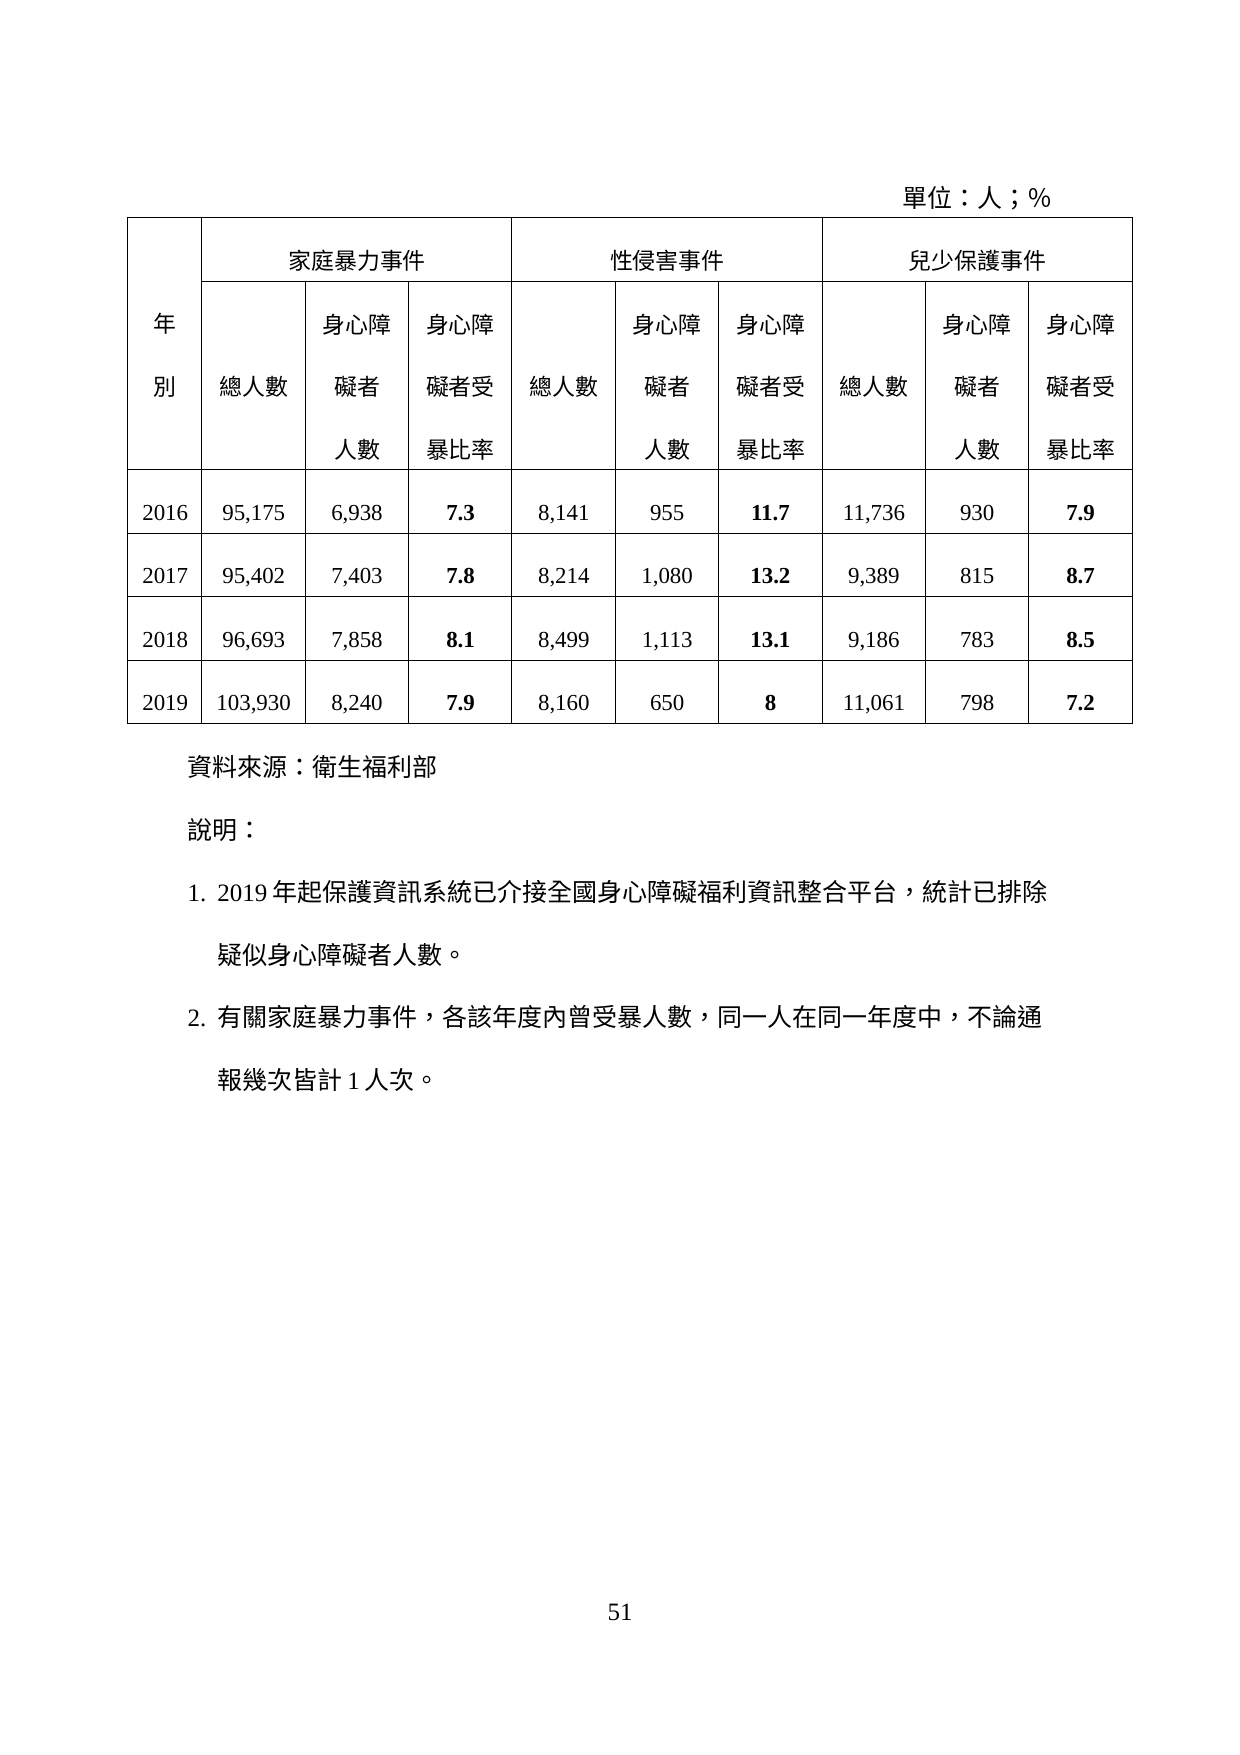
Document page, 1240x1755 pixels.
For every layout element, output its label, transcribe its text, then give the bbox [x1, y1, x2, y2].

table_cell 身心障礙者受暴比率 [409, 282, 511, 469]
table_cell 總人數 [512, 282, 615, 469]
table_header 性侵害事件 [512, 218, 822, 281]
table_cell 總人數 [202, 282, 305, 469]
table_cell 650 [616, 661, 718, 723]
table_cell 11,736 [823, 470, 925, 533]
table_cell 8.7 [1029, 534, 1132, 596]
table_cell 7,858 [306, 597, 408, 660]
table_cell 身心障礙者 人數 [616, 282, 718, 469]
table_cell 2017 [128, 534, 201, 596]
table_cell 總人數 [823, 282, 925, 469]
table_cell 8,499 [512, 597, 615, 660]
table_cell 身心障礙者 人數 [926, 282, 1028, 469]
table_cell 8.1 [409, 597, 511, 660]
text 說明： [187, 787, 1052, 849]
text 資料來源：衛生福利部 [187, 724, 1052, 787]
table_header 兒少保護事件 [823, 218, 1132, 281]
table_cell 8,214 [512, 534, 615, 596]
table_cell 6,938 [306, 470, 408, 533]
table_cell 2016 [128, 470, 201, 533]
table_cell 身心障礙者受暴比率 [1029, 282, 1132, 469]
table_cell 8,160 [512, 661, 615, 723]
table_cell 8 [719, 661, 822, 723]
table_cell 7.3 [409, 470, 511, 533]
table_cell 8,240 [306, 661, 408, 723]
table_cell 2019 [128, 661, 201, 723]
text 單位：人；％ [237, 154, 1052, 217]
table_cell 7.8 [409, 534, 511, 596]
table_cell 96,693 [202, 597, 305, 660]
table_cell 2018 [128, 597, 201, 660]
table_cell 身心障礙者受暴比率 [719, 282, 822, 469]
table_cell 8.5 [1029, 597, 1132, 660]
table_cell 7.9 [409, 661, 511, 723]
table_cell 11.7 [719, 470, 822, 533]
table_cell 7,403 [306, 534, 408, 596]
table_cell 13.2 [719, 534, 822, 596]
table_cell 103,930 [202, 661, 305, 723]
table_cell 955 [616, 470, 718, 533]
table_header 年 別 [128, 218, 201, 469]
table_cell 95,402 [202, 534, 305, 596]
table_cell 13.1 [719, 597, 822, 660]
table_cell 1,113 [616, 597, 718, 660]
table_cell 9,186 [823, 597, 925, 660]
table_cell 11,061 [823, 661, 925, 723]
table_cell 798 [926, 661, 1028, 723]
table_cell 930 [926, 470, 1028, 533]
table_cell 8,141 [512, 470, 615, 533]
table_cell 815 [926, 534, 1028, 596]
list 有關家庭暴力事件，各該年度內曾受暴人數，同一人在同一年度中，不論通報幾次皆計1人次。 [187, 974, 1052, 1099]
table_cell 9,389 [823, 534, 925, 596]
table_cell 7.9 [1029, 470, 1132, 533]
list 2019年起保護資訊系統已介接全國身心障礙福利資訊整合平台，統計已排除疑似身心障礙者人數。 [187, 849, 1052, 974]
table_cell 783 [926, 597, 1028, 660]
table_cell 95,175 [202, 470, 305, 533]
table_cell 身心障礙者 人數 [306, 282, 408, 469]
table_cell 1,080 [616, 534, 718, 596]
table_header 家庭暴力事件 [202, 218, 511, 281]
table_cell 7.2 [1029, 661, 1132, 723]
